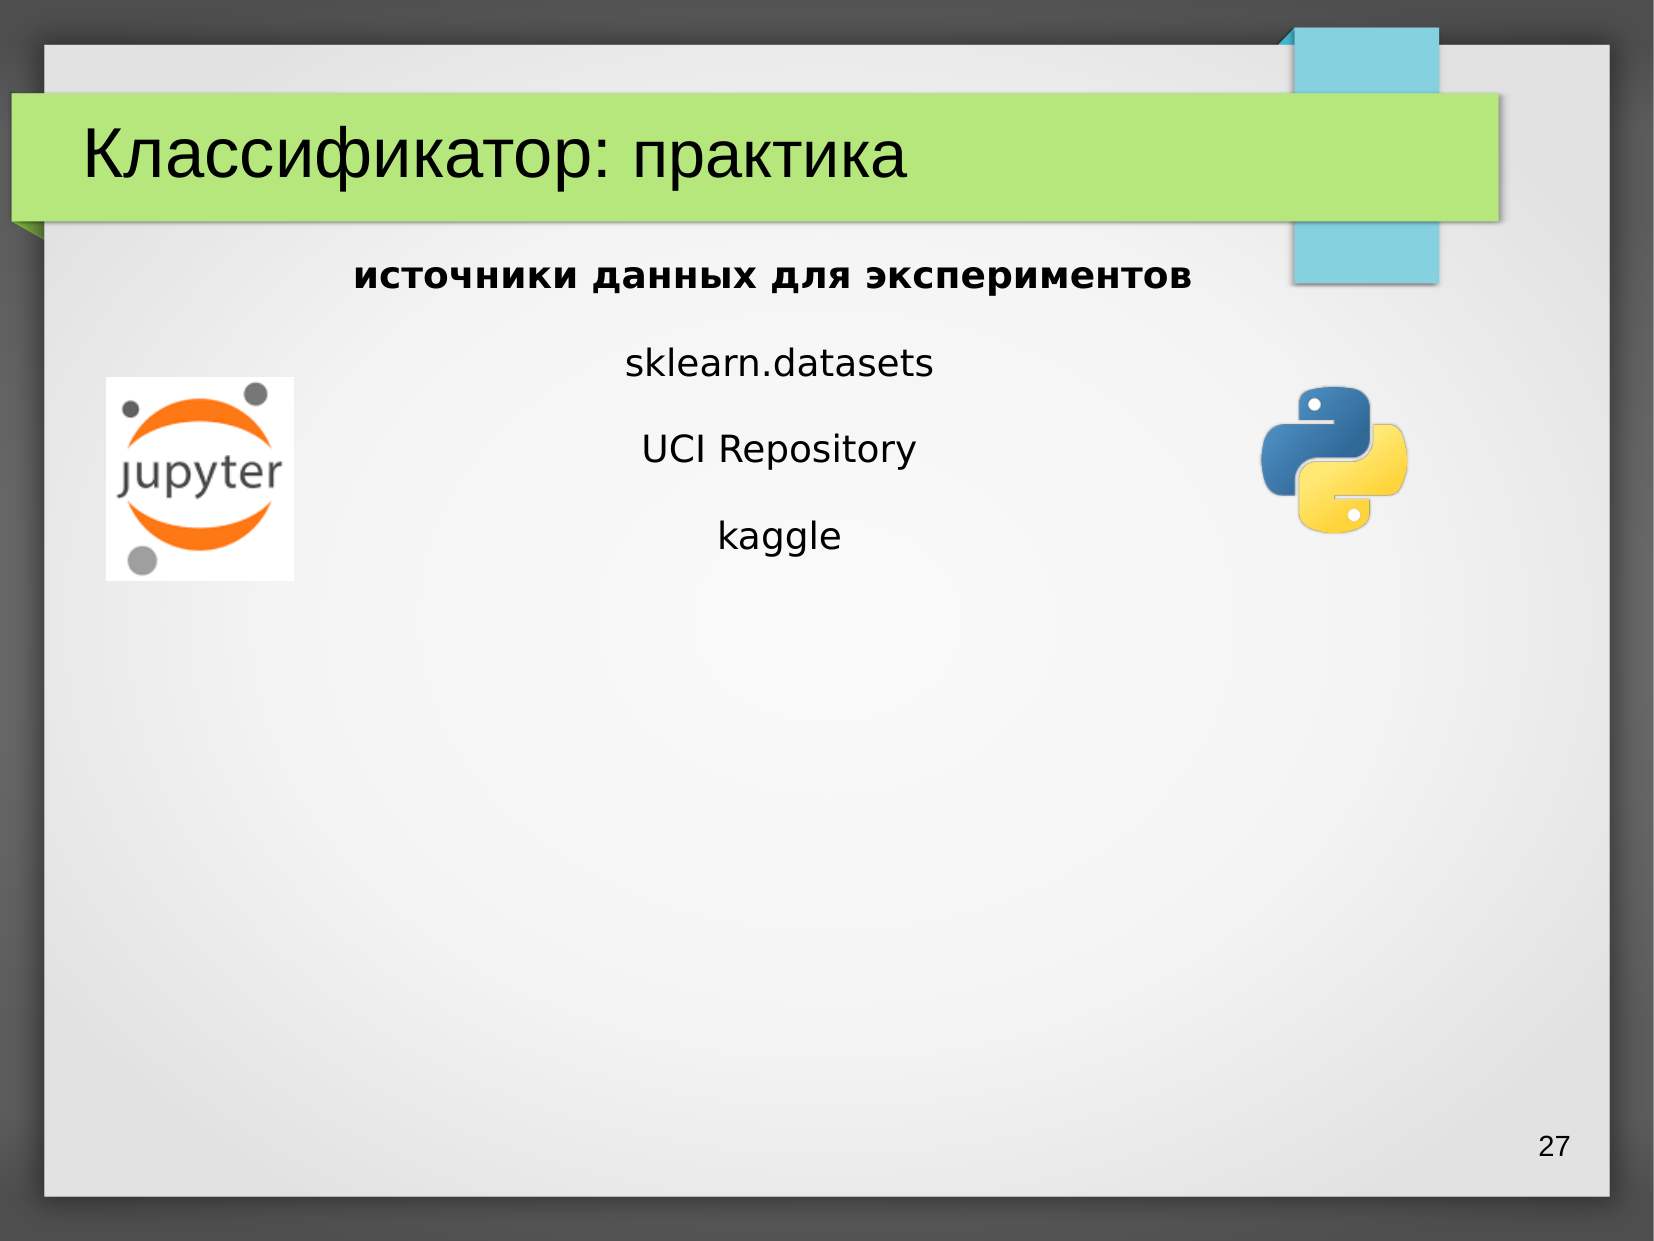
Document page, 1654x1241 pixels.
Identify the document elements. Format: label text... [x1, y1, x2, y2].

title Классификатор: практика [82, 49, 1571, 257]
picture [0, 0, 1654, 1241]
text_box источники данных для экспериментов sklearn.datasets UCI Repository kaggle [330, 246, 1229, 697]
